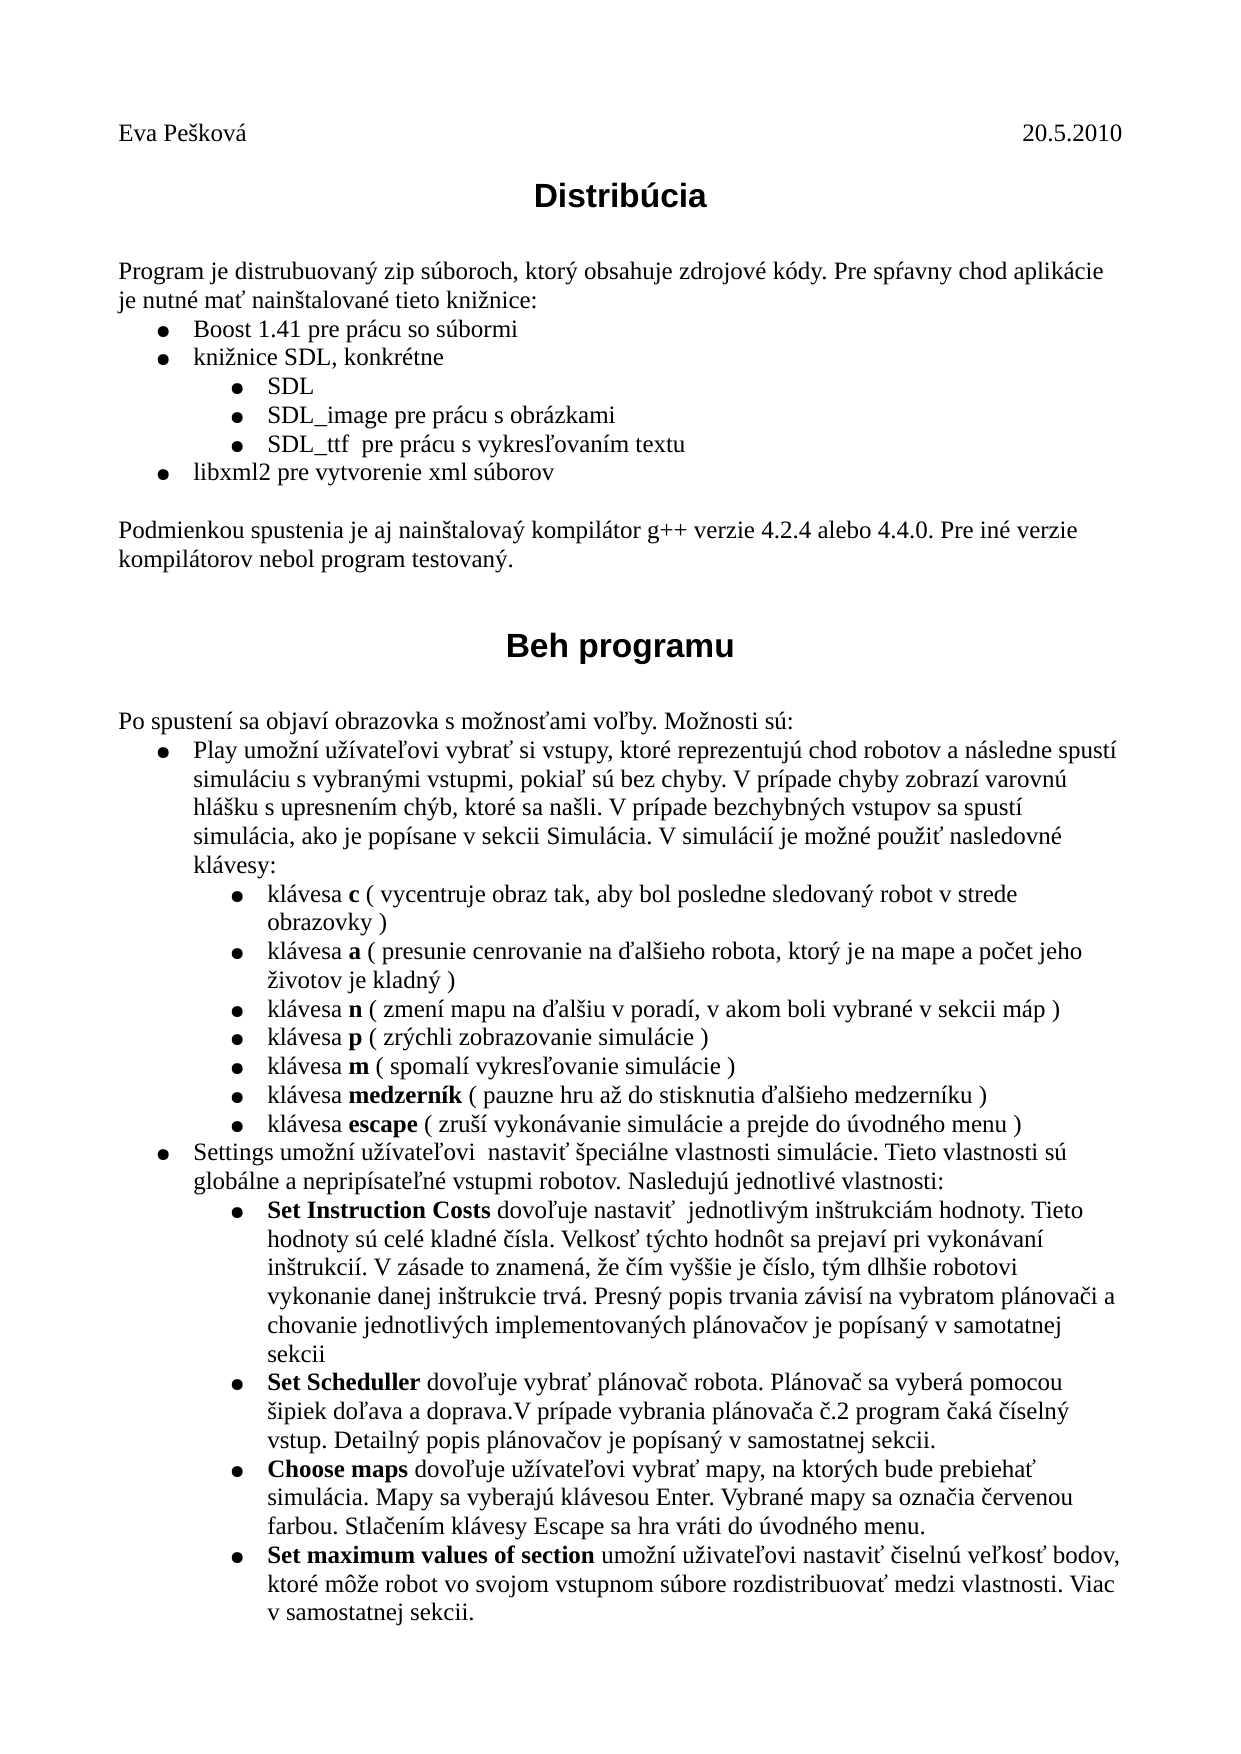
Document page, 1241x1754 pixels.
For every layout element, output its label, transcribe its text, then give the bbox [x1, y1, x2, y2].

list Set Scheduller dovoľuje vybrať plánovač robota. Plánovač sa vyberá pomocou šipiek doľava a doprava.V prípade vybrania plánovača č.2 program čaká číselný vstup. Detailný popis plánovačov je popísaný v samostatnej sekcii. [229, 1367, 1122, 1454]
list SDL_ttf pre prácu s vykresľovaním textu [229, 429, 1122, 457]
list Set Instruction Costs dovoľuje nastaviť jednotlivým inštrukciám hodnoty. Tieto hodnoty sú celé kladné čísla. Velkosť týchto hodnôt sa prejaví pri vykonávaní inštrukcií. V zásade to znamená, že čím vyššie je číslo, tým dlhšie robotovi vykonanie danej inštrukcie trvá. Presný popis trvania závisí na vybratom plánovači a chovanie jednotlivých implementovaných plánovačov je popísaný v samotatnej sekcii [229, 1195, 1122, 1367]
text Po spustení sa objaví obrazovka s možnosťami voľby. Možnosti sú: [118, 706, 1122, 735]
list klávesa c ( vycentruje obraz tak, aby bol posledne sledovaný robot v strede obrazovky ) [229, 879, 1122, 936]
list Choose maps dovoľuje užívateľovi vybrať mapy, na ktorých bude prebiehať simulácia. Mapy sa vyberajú klávesou Enter. Vybrané mapy sa označia červenou farbou. Stlačením klávesy Escape sa hra vráti do úvodného menu. [229, 1454, 1122, 1540]
list Boost 1.41 pre prácu so súbormi [156, 314, 1122, 342]
list klávesa n ( zmení mapu na ďalšiu v poradí, v akom boli vybrané v sekcii máp ) [229, 994, 1122, 1022]
list klávesa a ( presunie cenrovanie na ďalšieho robota, ktorý je na mape a počet jeho životov je kladný ) [229, 936, 1122, 994]
list klávesa p ( zrýchli zobrazovanie simulácie ) [229, 1022, 1122, 1051]
list knižnice SDL, konkrétne [156, 342, 1122, 371]
list klávesa m ( spomalí vykresľovanie simulácie ) [229, 1051, 1122, 1080]
list klávesa escape ( zruší vykonávanie simulácie a prejde do úvodného menu ) [229, 1109, 1122, 1137]
list SDL [229, 371, 1122, 400]
list Play umožní užívateľovi vybrať si vstupy, ktoré reprezentujú chod robotov a následne spustí simuláciu s vybranými vstupmi, pokiaľ sú bez chyby. V prípade chyby zobrazí varovnú hlášku s upresnením chýb, ktoré sa našli. V prípade bezchybných vstupov sa spustí simulácia, ako je popísane v sekcii Simulácia. V simulácií je možné použiť nasledovné klávesy: [156, 735, 1122, 879]
list SDL_image pre prácu s obrázkami [229, 400, 1122, 429]
list Set maximum values of section umožní uživateľovi nastaviť čiselnú veľkosť bodov, ktoré môže robot vo svojom vstupnom súbore rozdistribuovať medzi vlastnosti. Viac v samostatnej sekcii. [229, 1540, 1122, 1626]
list klávesa medzerník ( pauzne hru až do stisknutia ďalšieho medzerníku ) [229, 1080, 1122, 1109]
list libxml2 pre vytvorenie xml súborov [156, 457, 1122, 486]
subtitle Beh programu [118, 626, 1122, 665]
text Podmienkou spustenia je aj nainštalovaý kompilátor g++ verzie 4.2.4 alebo 4.4.0. Pre iné verzie kompilátorov nebol program testovaný. [118, 515, 1122, 572]
list Settings umožní užívateľovi nastaviť špeciálne vlastnosti simulácie. Tieto vlastnosti sú globálne a nepripísateľné vstupmi robotov. Nasledujú jednotlivé vlastnosti: [156, 1137, 1122, 1195]
subtitle Distribúcia [118, 176, 1122, 215]
text Program je distrubuovaný zip súboroch, ktorý obsahuje zdrojové kódy. Pre spŕavny chod aplikácie je nutné mať nainštalované tieto knižnice: [118, 256, 1122, 314]
